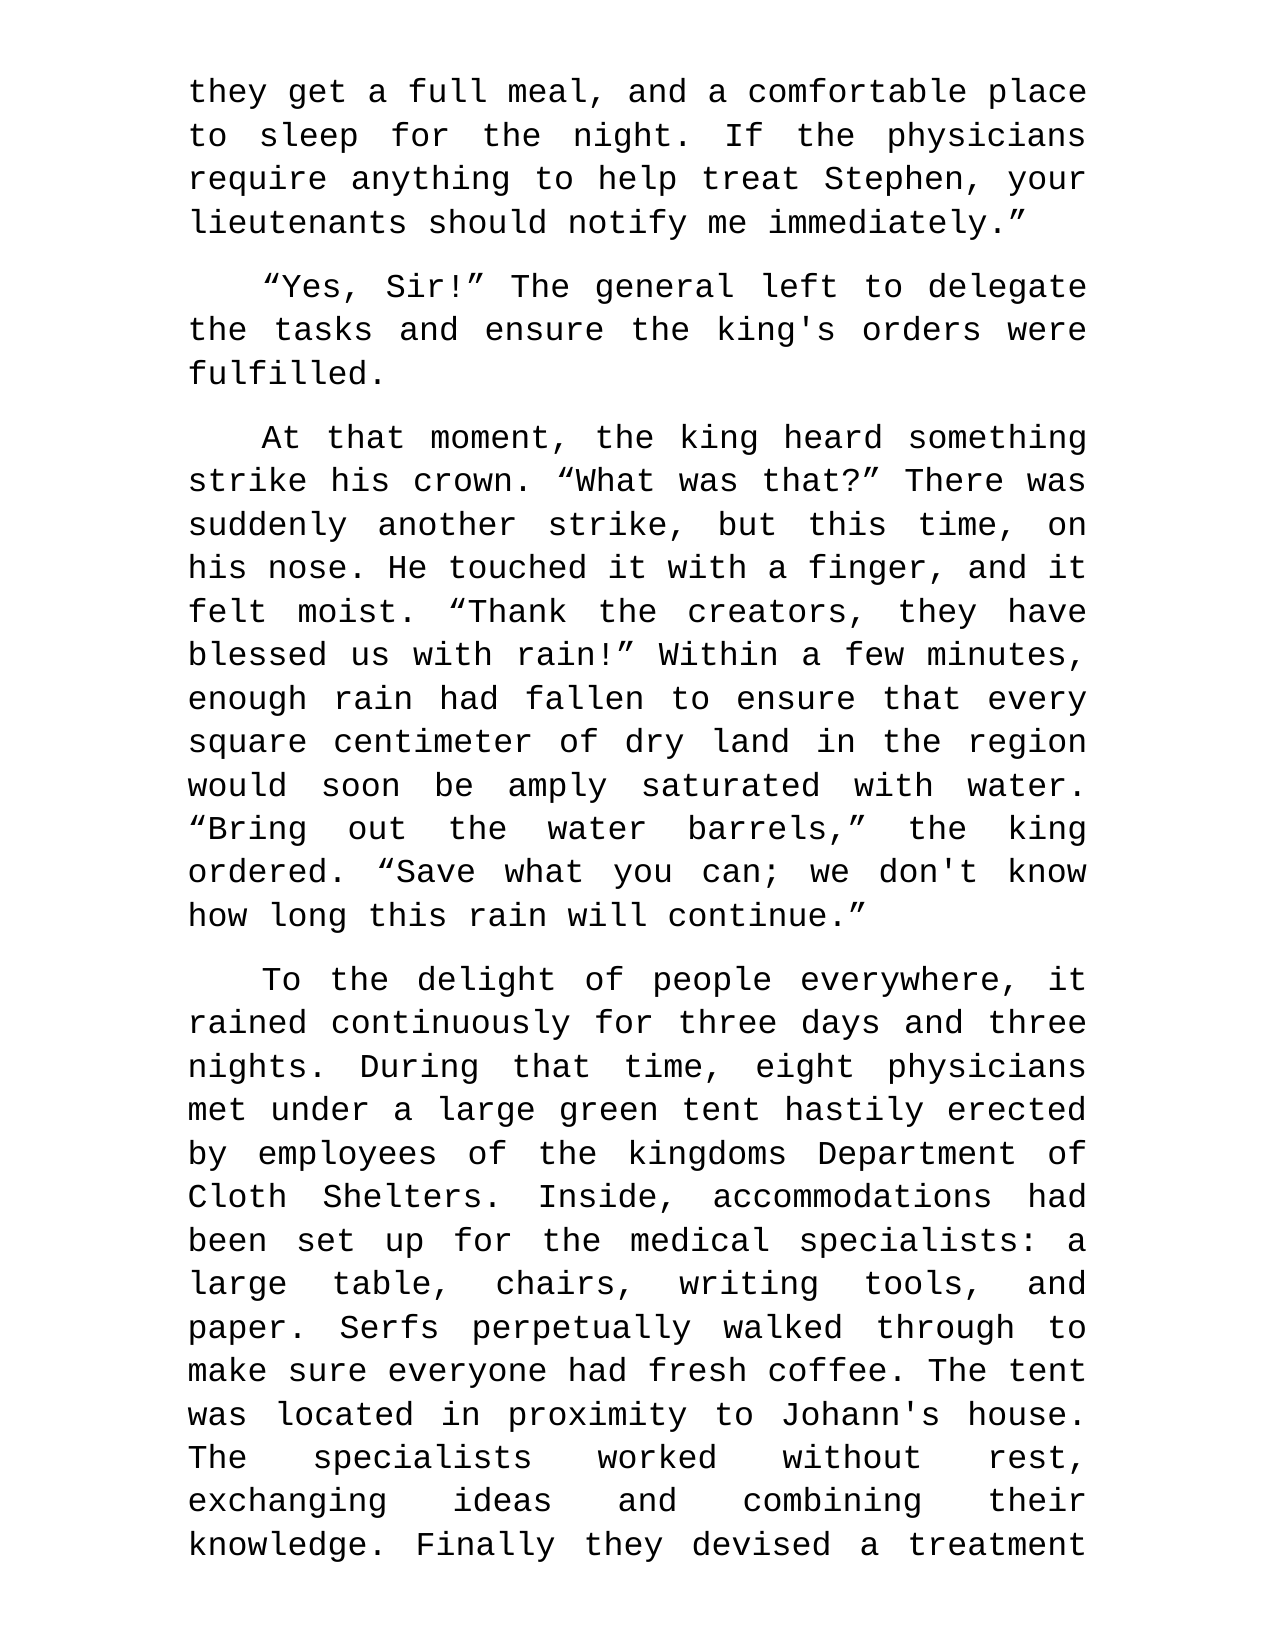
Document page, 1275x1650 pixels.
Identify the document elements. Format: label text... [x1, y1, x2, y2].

text “Yes, Sir!” The general left to delegate the tasks and ensure the king's orders were fulfilled. [187, 269, 1087, 394]
text At that moment, the king heard something strike his crown. “What was that?” There was suddenly another strike, but this time, on his nose. He touched it with a finger, and it felt moist. “Thank the creators, they have blessed us with rain!” Within a few minutes, enough rain had fallen to ensure that every square centimeter of dry land in the region would soon be amply saturated with water. “Bring out the water barrels,” the king ordered. “Save what you can; we don't know how long this rain will continue.” [187, 421, 1087, 936]
text To the delight of people everywhere, it rained continuously for three days and three nights. During that time, eight physicians met under a large green tent hastily erected by employees of the kingdoms Department of Cloth Shelters. Inside, accommodations had been set up for the medical specialists: a large table, chairs, writing tools, and paper. Serfs perpetually walked through to make sure everyone had fresh coffee. The tent was located in proximity to Johann's house. The specialists worked without rest, exchanging ideas and combining their knowledge. Finally they devised a treatment [187, 963, 1087, 1565]
text they get a full meal, and a comfortable place to sleep for the night. If the physicians require anything to help treat Stephen, your lieutenants should notify me immediately.” [187, 75, 1087, 243]
